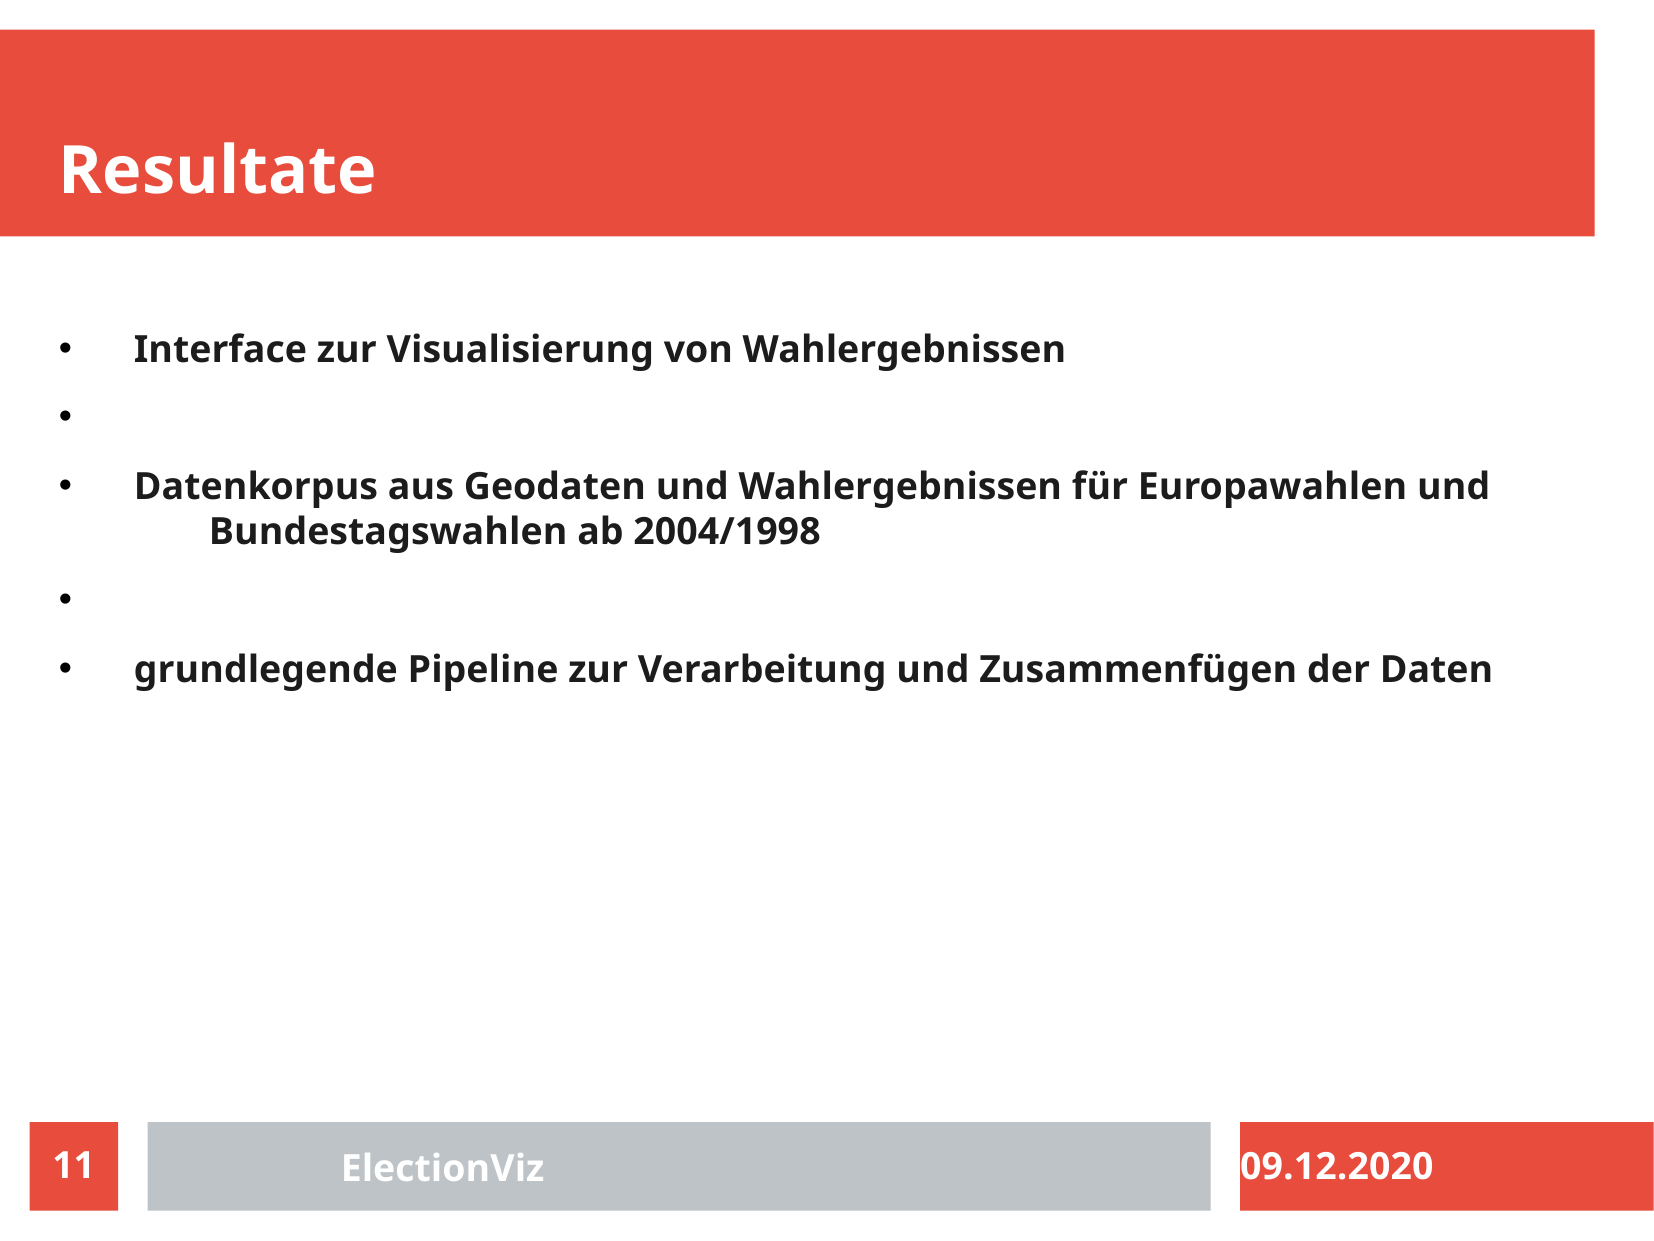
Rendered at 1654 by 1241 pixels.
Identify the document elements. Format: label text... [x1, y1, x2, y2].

text_box [29, 1122, 119, 1211]
text_box 09.12.2020 [1240, 1122, 1625, 1208]
text_box ElectionViz [177, 1122, 709, 1211]
title Resultate [59, 59, 1595, 207]
list Interface zur Visualisierung von Wahlergebnissen Datenkorpus aus Geodaten und Wahlergebnissen für Europawahlen und Bundestagswahlen ab 2004/1998 grundlegende Pipeline zur Verarbeitung und Zusammenfügen der Daten [59, 324, 1565, 1093]
